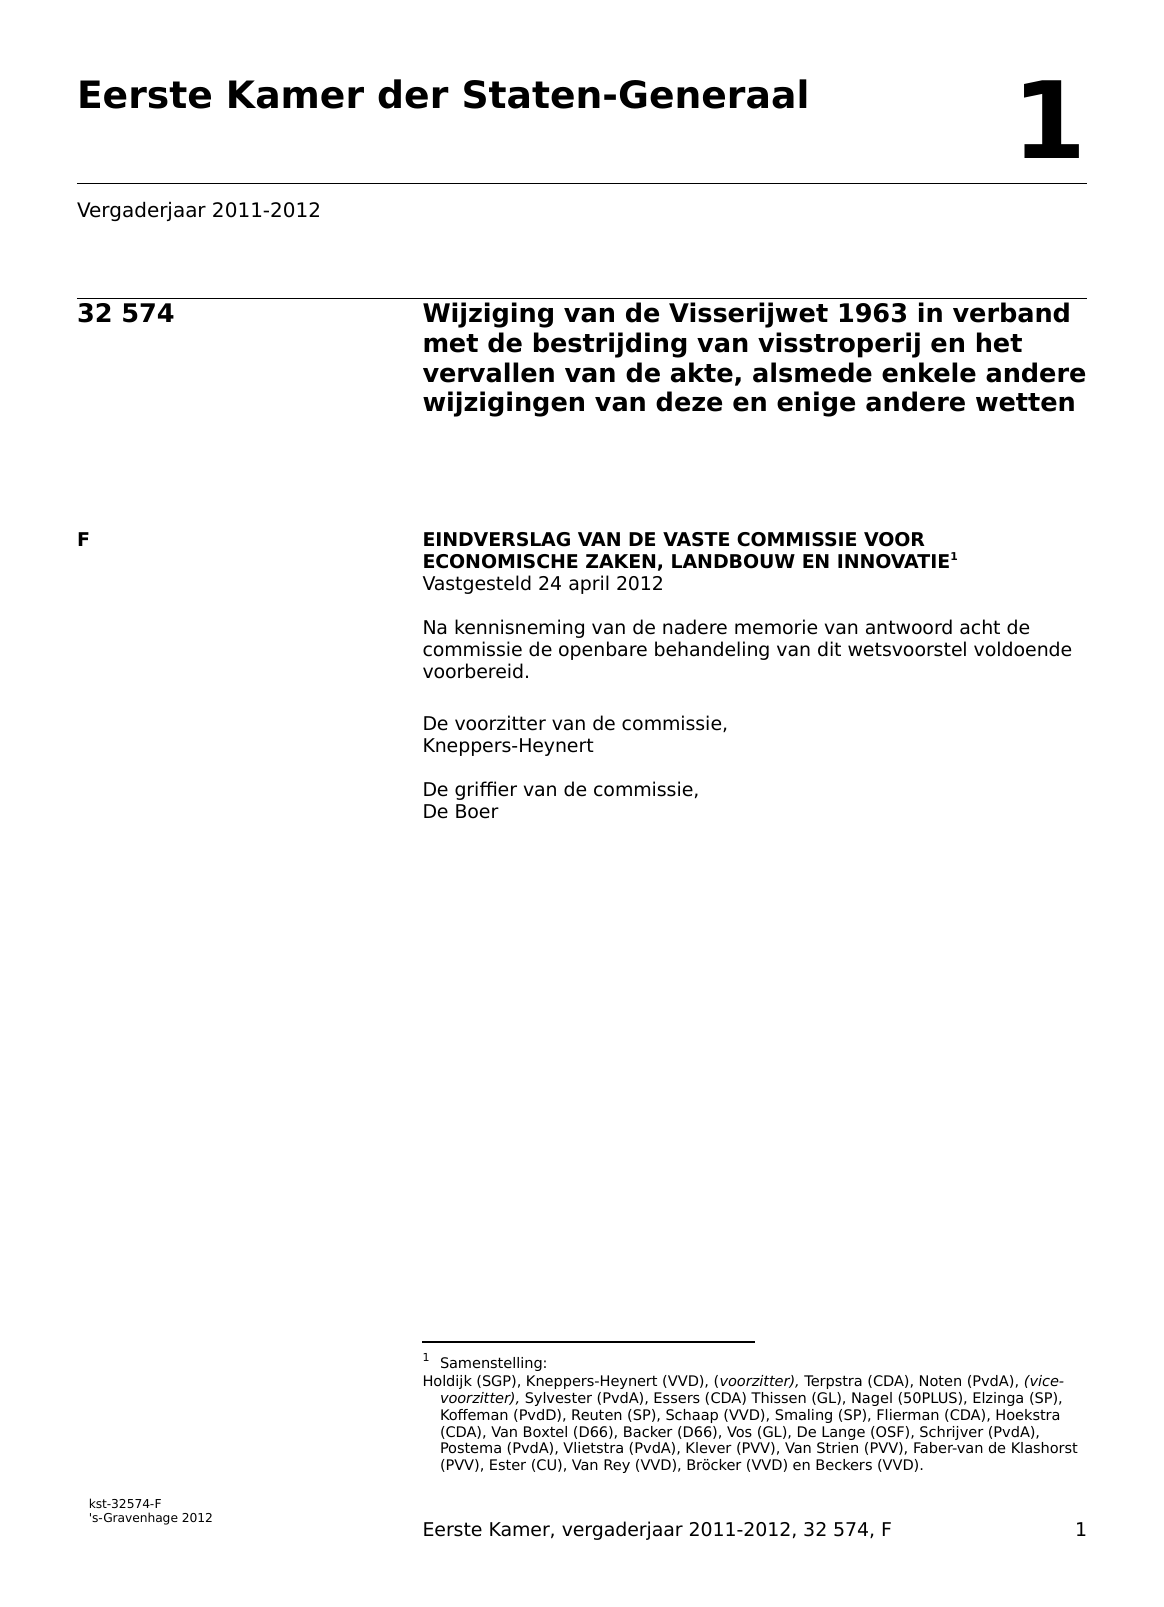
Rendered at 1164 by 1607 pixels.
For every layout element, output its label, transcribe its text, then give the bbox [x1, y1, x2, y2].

table_header Eerste Kamer der Staten-Generaal [77, 59, 886, 183]
text 's-Gravenhage 2012 [88, 1511, 323, 1525]
subtitle 32 574 Wijziging van de Visserijwet 1963 in verband met de bestrijding van visstroperij en het vervallen van de akte, alsmede enkele andere wijzigingen van deze en enige andere wetten [77, 299, 1087, 418]
text Holdijk (SGP), Kneppers-Heynert (VVD), (voorzitter), Terpstra (CDA), Noten (PvdA), (vice-voorzitter), Sylvester (PvdA), Essers (CDA) Thissen (GL), Nagel (50PLUS), Elzinga (SP), Koffeman (PvdD), Reuten (SP), Schaap (VVD), Smaling (SP), Flierman (CDA), Hoekstra (CDA), Van Boxtel (D66), Backer (D66), Vos (GL), De Lange (OSF), Schrijver (PvdA), Postema (PvdA), Vlietstra (PvdA), Klever (PVV), Van Strien (PVV), Faber-van de Klashorst (PVV), Ester (CU), Van Rey (VVD), Bröcker (VVD) en Beckers (VVD). [422, 1373, 1087, 1474]
text kst-32574-F [88, 1497, 323, 1511]
text Vastgesteld 24 april 2012 [422, 573, 1087, 595]
text Samenstelling: [422, 1351, 1087, 1373]
table_header 1 [886, 59, 1087, 183]
text De griffier van de commissie, De Boer [422, 779, 1087, 823]
text Na kennisneming van de nadere memorie van antwoord acht de commissie de openbare behandeling van dit wetsvoorstel voldoende voorbereid. [422, 617, 1087, 683]
text De voorzitter van de commissie, Kneppers-Heynert [422, 713, 1087, 757]
table_cell Vergaderjaar 2011-2012 [77, 184, 1087, 298]
subtitle F EINDVERSLAG VAN DE VASTE COMMISSIE VOOR ECONOMISCHE ZAKEN, LANDBOUW EN INNOVATIE [77, 529, 1087, 573]
